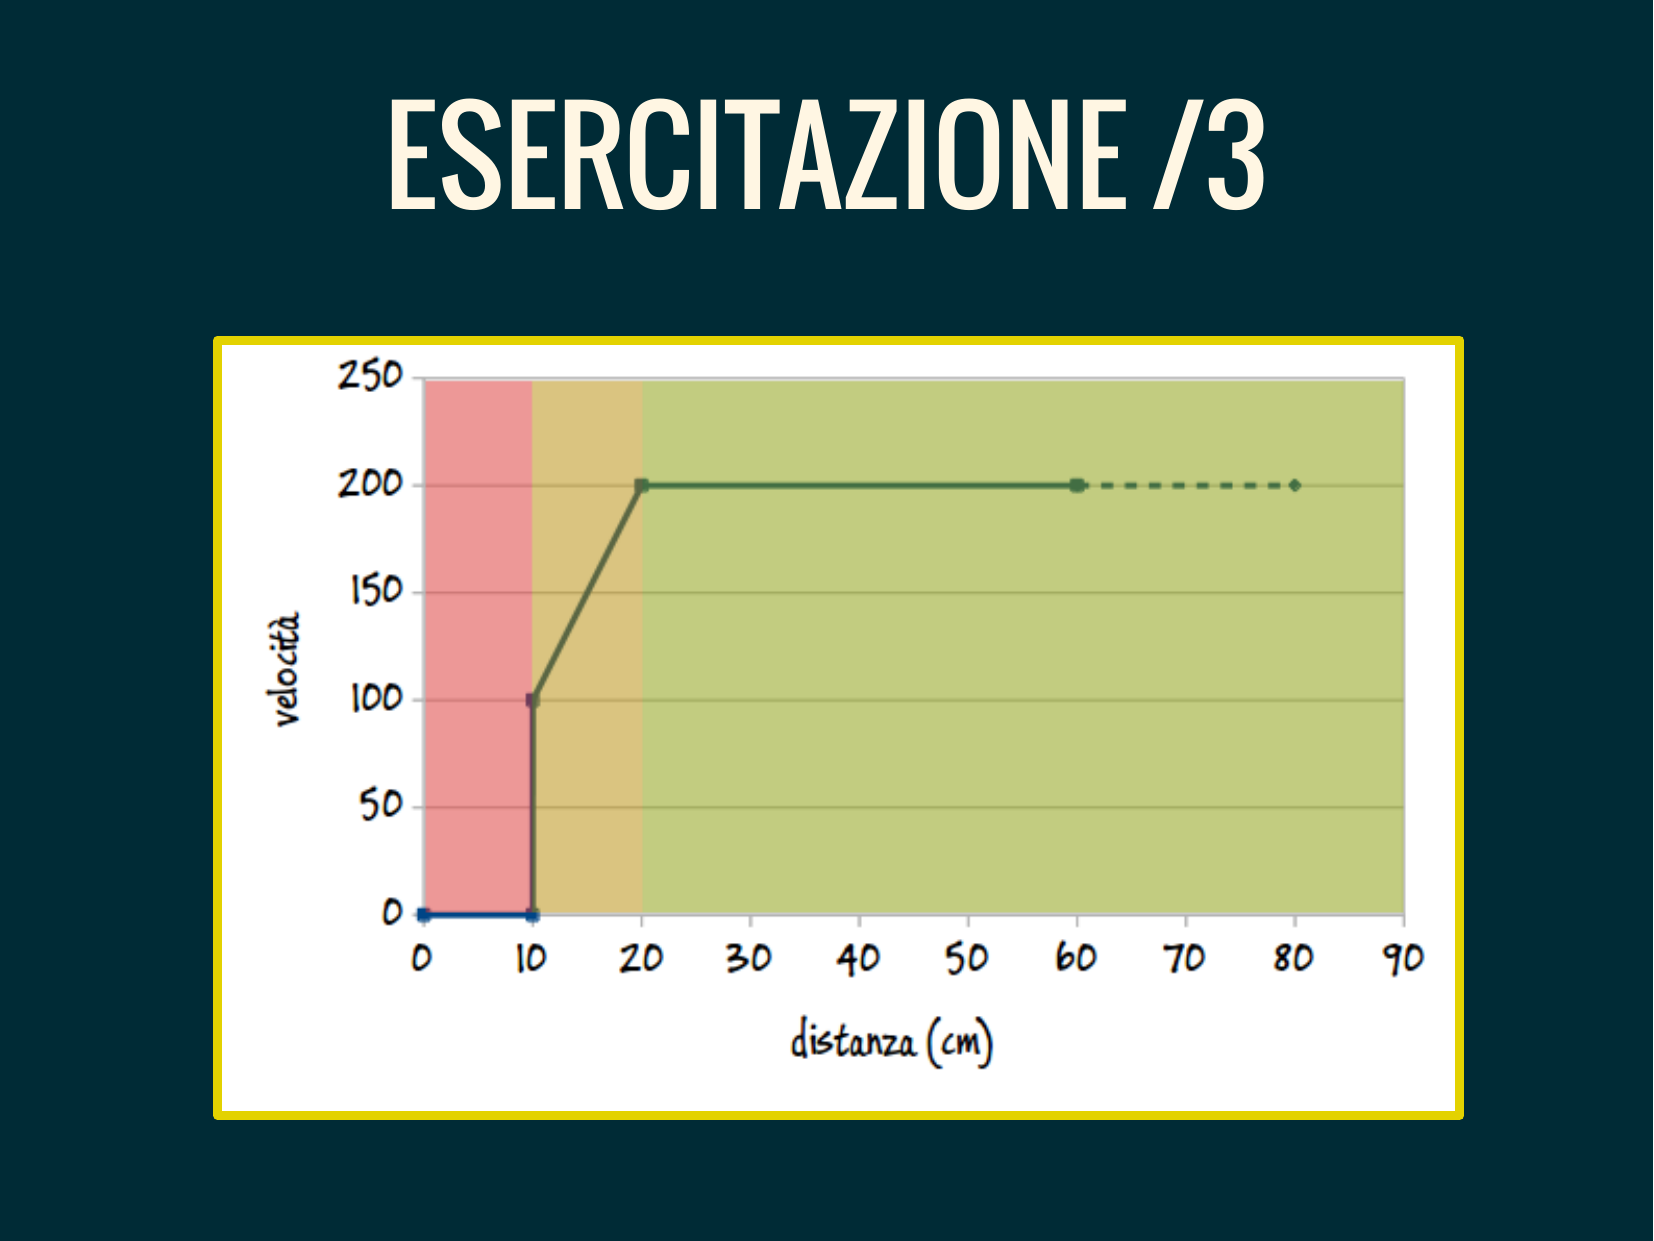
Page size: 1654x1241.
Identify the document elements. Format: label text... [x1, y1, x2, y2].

picture [222, 344, 1456, 1112]
title Esercitazione /3 [82, 49, 1571, 257]
